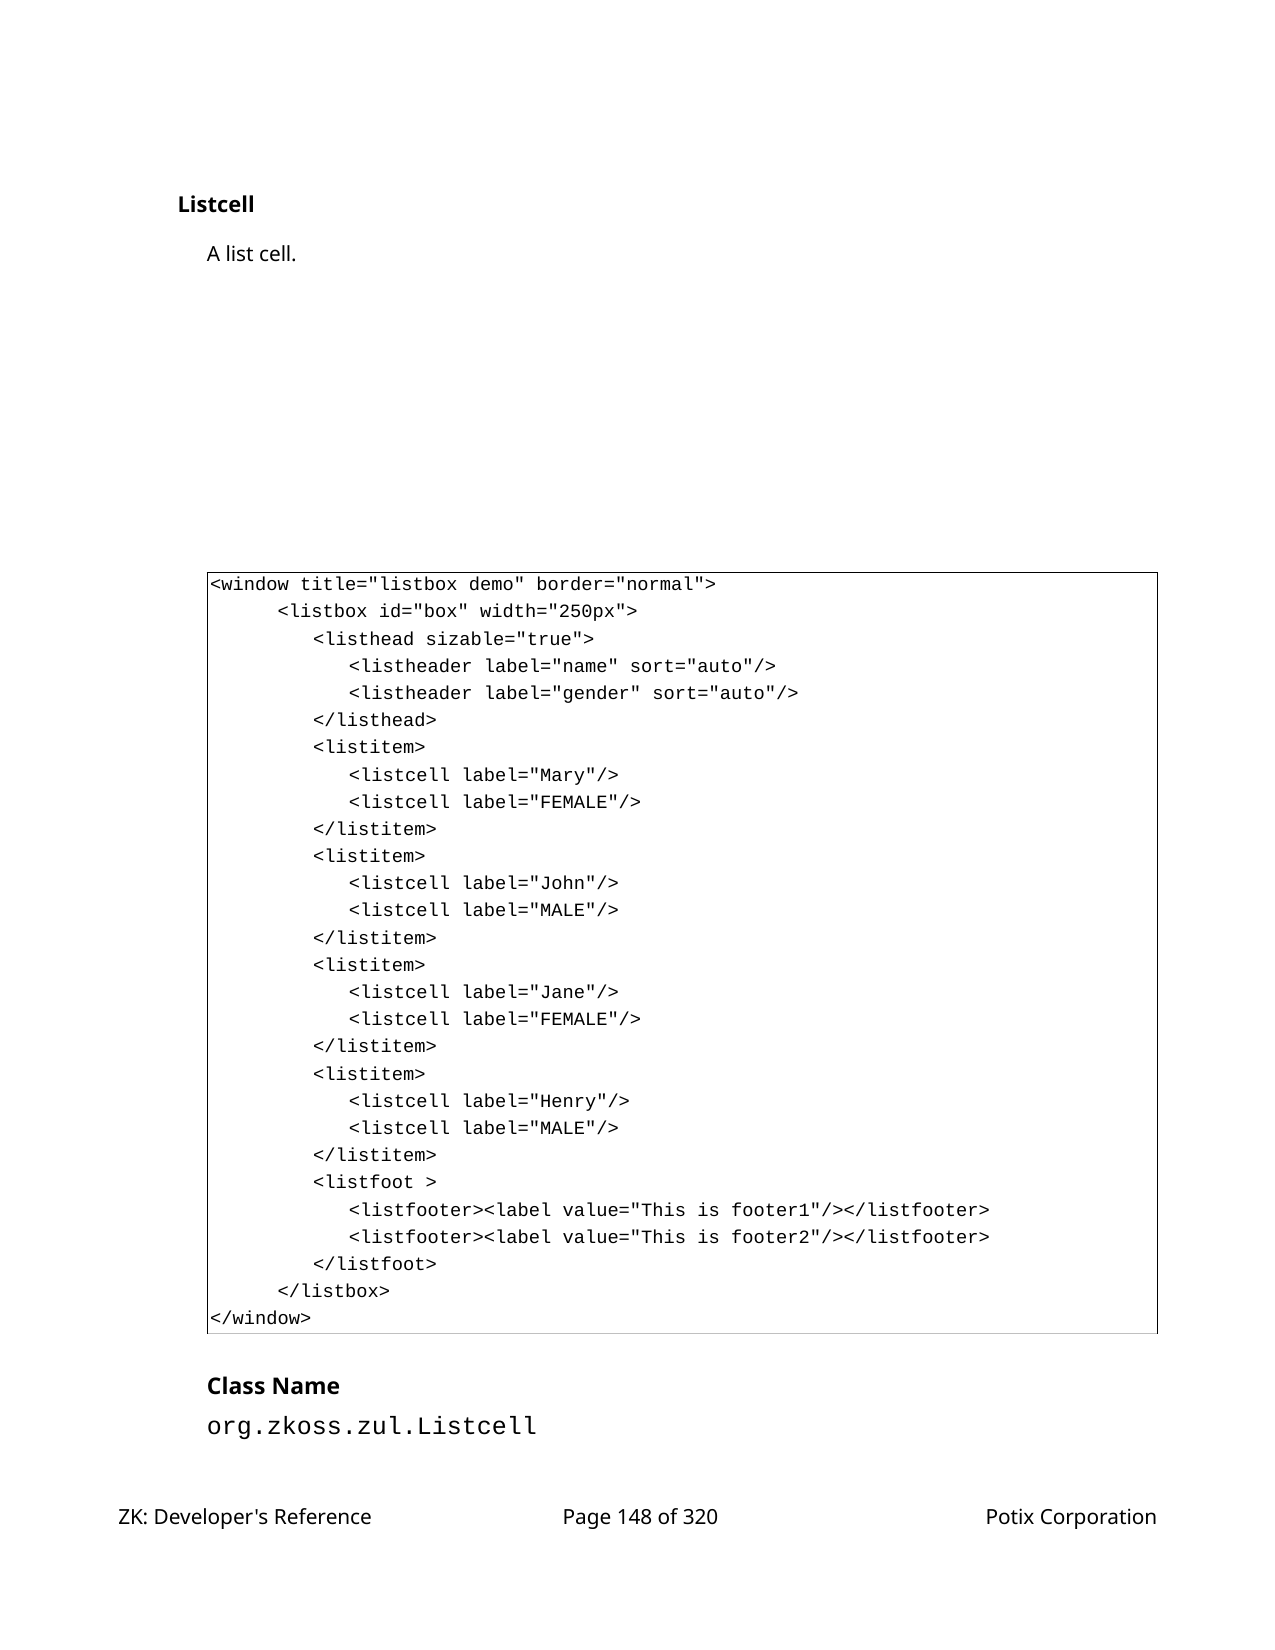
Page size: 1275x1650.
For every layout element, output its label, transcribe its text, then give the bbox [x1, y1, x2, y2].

text <listitem> [208, 953, 1157, 977]
text <listcell label="Jane"/> [208, 980, 1157, 1004]
text </listhead> [208, 708, 1157, 732]
text <listitem> [208, 735, 1157, 759]
text <listhead sizable="true"> [208, 626, 1157, 651]
text <listcell label="MALE"/> [208, 898, 1157, 923]
text <listcell label="FEMALE"/> [208, 789, 1157, 814]
text <listcell label="John"/> [208, 871, 1157, 895]
text </listitem> [208, 1143, 1157, 1167]
text <listfoot > [208, 1170, 1157, 1194]
text <listcell label="Mary"/> [208, 762, 1157, 787]
text <listcell label="FEMALE"/> [208, 1007, 1157, 1031]
text <listheader label="gender" sort="auto"/> [208, 681, 1157, 705]
text </listitem> [208, 1034, 1157, 1058]
text </listfoot> [208, 1252, 1157, 1276]
text <listheader label="name" sort="auto"/> [208, 654, 1157, 678]
text <window title="listbox demo" border="normal"> [208, 573, 1157, 596]
text <listfooter><label value="This is footer2"/></listfooter> [208, 1224, 1157, 1249]
text org.zkoss.zul.Listcell [207, 1414, 1157, 1442]
text <listfooter><label value="This is footer1"/></listfooter> [208, 1197, 1157, 1222]
text <listbox id="box" width="250px"> [208, 599, 1157, 623]
text A list cell. [207, 239, 1157, 268]
text <listcell label="MALE"/> [208, 1116, 1157, 1140]
text <listitem> [208, 844, 1157, 868]
text </listitem> [208, 926, 1157, 950]
text </listbox> [208, 1279, 1157, 1303]
subtitle Listcell [177, 189, 1157, 219]
text <listitem> [208, 1061, 1157, 1086]
subtitle Class Name [207, 1370, 1157, 1401]
text <listcell label="Henry"/> [208, 1089, 1157, 1113]
text </window> [208, 1306, 1157, 1333]
text </listitem> [208, 817, 1157, 841]
